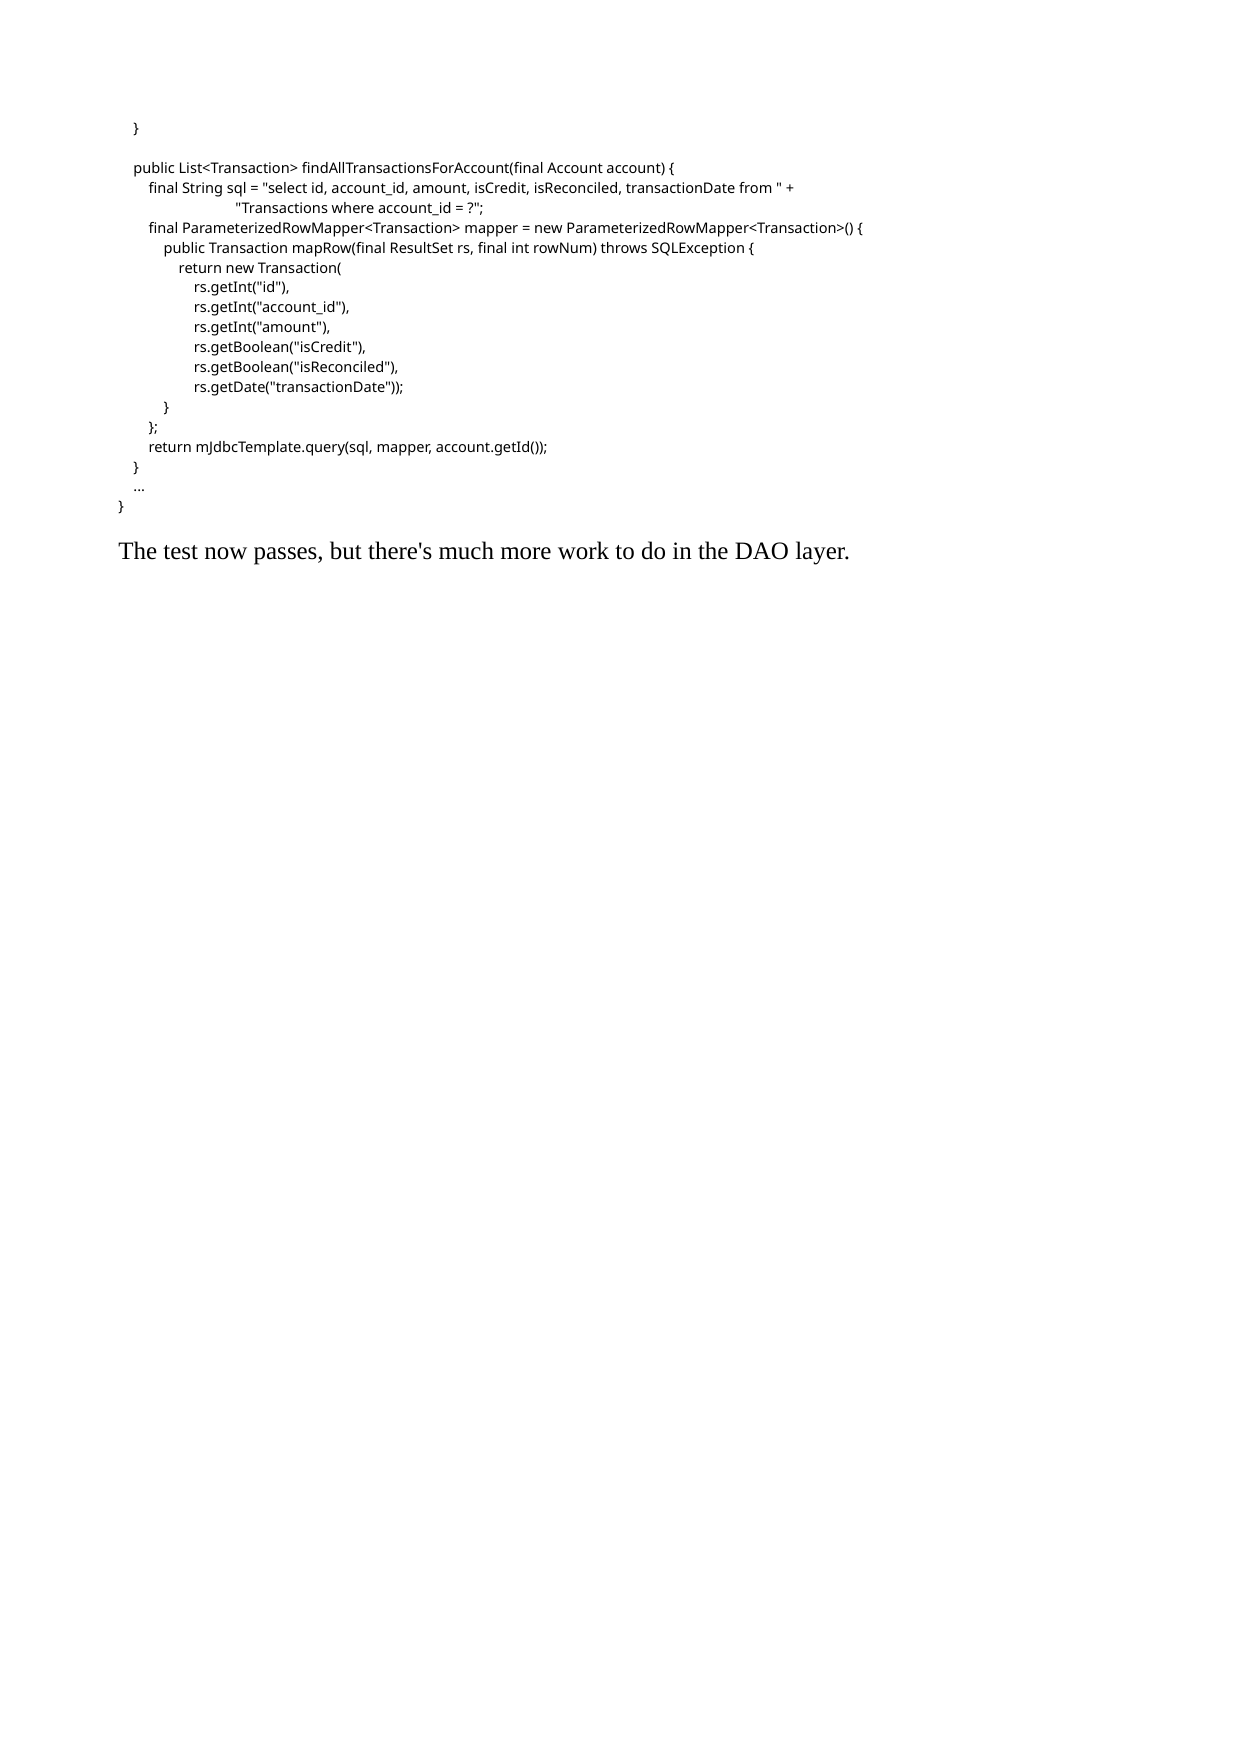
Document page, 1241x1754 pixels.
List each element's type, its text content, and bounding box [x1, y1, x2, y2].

text The test now passes, but there's much more work to do in the DAO layer. [118, 536, 1122, 565]
text rs.getInt("amount"), [118, 317, 1122, 337]
text "Transactions where account_id = ?"; [118, 198, 1122, 218]
text }; [118, 417, 1122, 436]
text ... [118, 476, 1122, 496]
text rs.getBoolean("isReconciled"), [118, 357, 1122, 377]
text } [118, 118, 1122, 138]
text final ParameterizedRowMapper<Transaction> mapper = new ParameterizedRowMapper<Transaction>() { [118, 218, 1122, 237]
text rs.getBoolean("isCredit"), [118, 337, 1122, 357]
text final String sql = "select id, account_id, amount, isCredit, isReconciled, transactionDate from " + [118, 178, 1122, 198]
text public Transaction mapRow(final ResultSet rs, final int rowNum) throws SQLException { [118, 237, 1122, 257]
text return new Transaction( [118, 257, 1122, 277]
text rs.getInt("id"), [118, 277, 1122, 297]
text rs.getInt("account_id"), [118, 297, 1122, 317]
text } [118, 397, 1122, 417]
text } [118, 496, 1122, 516]
text public List<Transaction> findAllTransactionsForAccount(final Account account) { [118, 158, 1122, 178]
text return mJdbcTemplate.query(sql, mapper, account.getId()); [118, 436, 1122, 456]
text rs.getDate("transactionDate")); [118, 377, 1122, 397]
text } [118, 456, 1122, 476]
